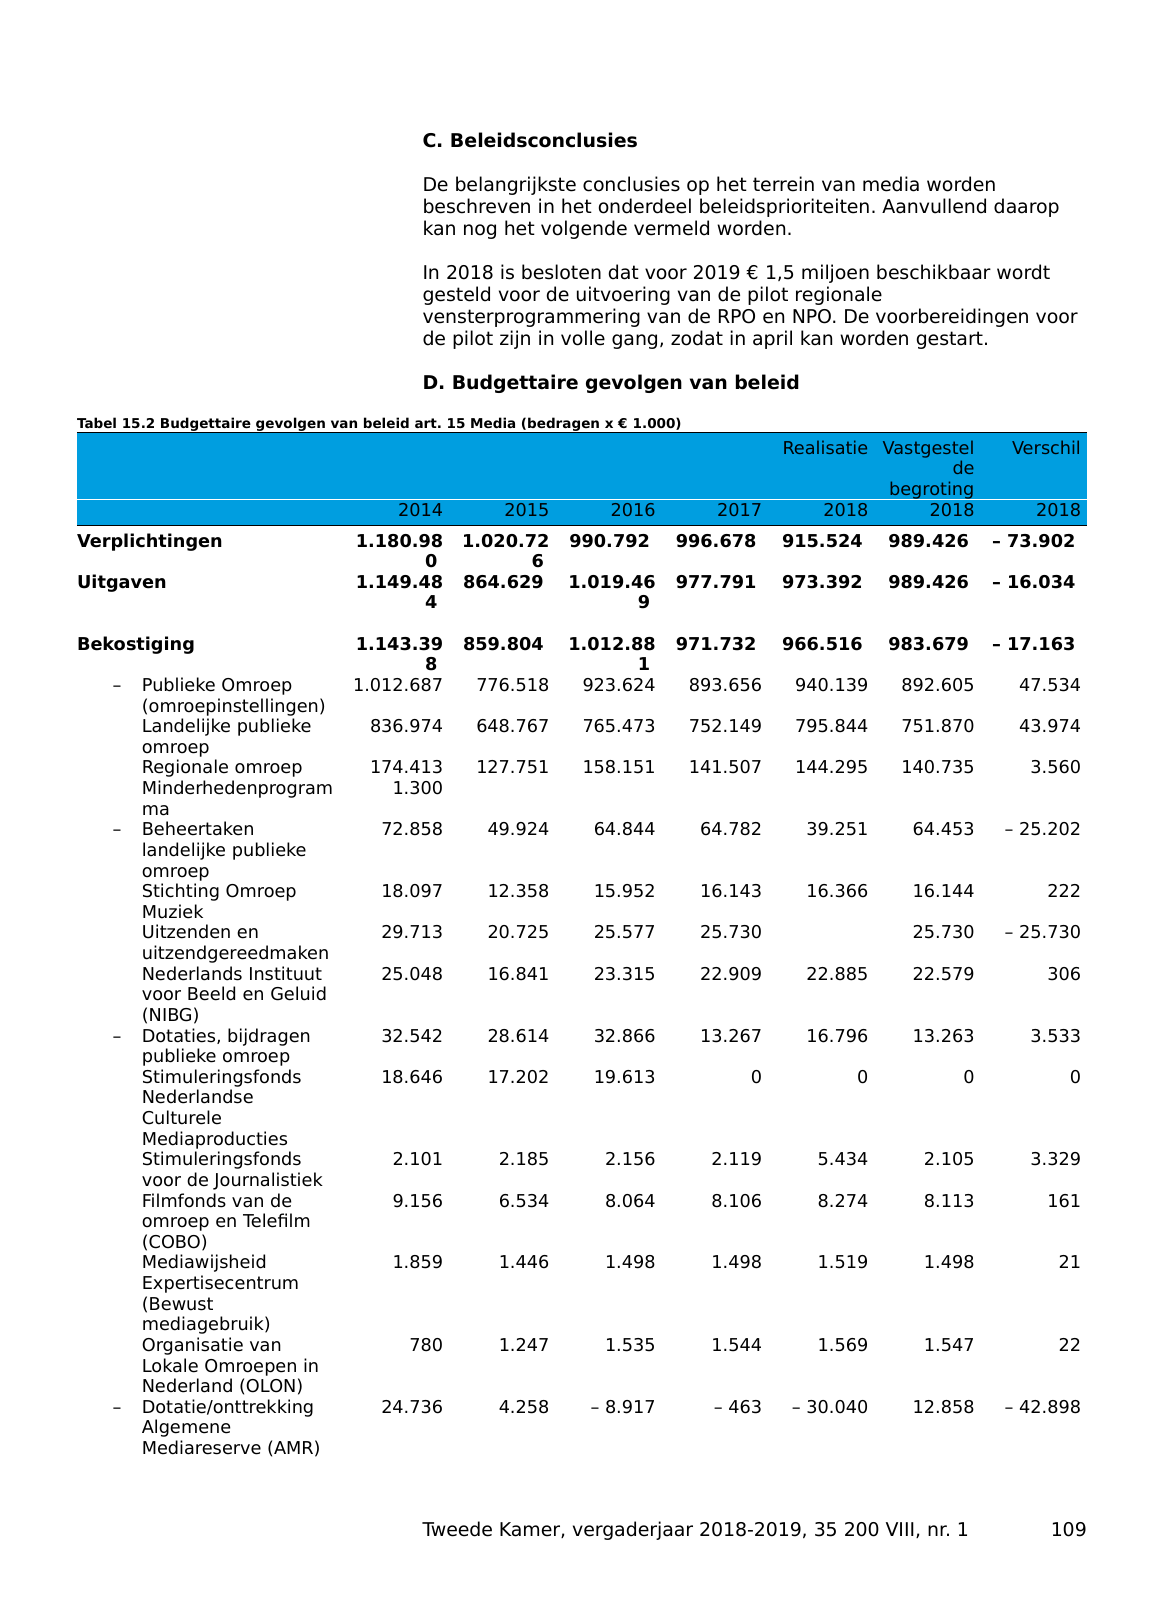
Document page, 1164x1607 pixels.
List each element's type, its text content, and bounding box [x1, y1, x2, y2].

table_cell [106, 923, 136, 964]
table_cell 1.446 [449, 1253, 555, 1335]
table_cell 43.974 [980, 716, 1087, 757]
table_cell 923.624 [555, 675, 661, 716]
table_cell – 73.902 [980, 526, 1087, 572]
table_cell Verschil [980, 433, 1087, 499]
table_cell 16.366 [768, 881, 874, 922]
table_cell – [106, 819, 136, 881]
table_cell 64.844 [555, 819, 661, 881]
table_cell Stimuleringsfonds Nederlandse Culturele Mediaproducties [136, 1067, 342, 1149]
table_cell Verplichtingen [77, 526, 342, 572]
table_cell [980, 613, 1087, 634]
table_cell 2018 [768, 500, 874, 525]
table_cell [555, 778, 661, 819]
table_cell 1.498 [661, 1253, 768, 1335]
table_cell – [106, 1026, 136, 1067]
table_cell 8.064 [555, 1191, 661, 1252]
table_cell [106, 778, 136, 819]
table_cell 2.156 [555, 1149, 661, 1191]
table_cell 1.012.687 [343, 675, 449, 716]
table_cell 648.767 [449, 716, 555, 757]
table_cell – 30.040 [768, 1397, 874, 1459]
table_cell 25.577 [555, 923, 661, 964]
table_cell 28.614 [449, 1026, 555, 1067]
table_cell 864.629 [449, 572, 555, 613]
table_cell 39.251 [768, 819, 874, 881]
table_cell Uitzenden en uitzendgereedmaken [136, 923, 342, 964]
table_cell Dotatie/onttrekking Algemene Mediareserve (AMR) [136, 1397, 342, 1459]
table_cell 0 [980, 1067, 1087, 1149]
table_cell [77, 1335, 106, 1397]
table_cell [106, 1335, 136, 1397]
table_cell 8.274 [768, 1191, 874, 1252]
table_cell – [106, 675, 136, 716]
table_cell [343, 613, 449, 634]
table_cell 12.858 [874, 1397, 980, 1459]
table_cell Mediawijsheid Expertisecentrum (Bewust mediagebruik) [136, 1253, 342, 1335]
table_cell [106, 1253, 136, 1335]
table_cell [77, 1067, 106, 1149]
table_cell 1.180.980 [343, 526, 449, 572]
subtitle C. Beleidsconclusies [422, 130, 1087, 152]
table_cell 19.613 [555, 1067, 661, 1149]
table_cell [661, 778, 768, 819]
table_cell 973.392 [768, 572, 874, 613]
table_cell [874, 613, 980, 634]
table_cell 32.542 [343, 1026, 449, 1067]
table_cell 0 [661, 1067, 768, 1149]
table_cell 1.020.726 [449, 526, 555, 572]
table_cell 15.952 [555, 881, 661, 922]
table_cell [874, 778, 980, 819]
table_cell 29.713 [343, 923, 449, 964]
table_cell [77, 964, 106, 1026]
table_cell 5.434 [768, 1149, 874, 1191]
table_cell 989.426 [874, 572, 980, 613]
table_cell – 25.202 [980, 819, 1087, 881]
table_cell Stichting Omroep Muziek [136, 881, 342, 922]
table_cell Nederlands Instituut voor Beeld en Geluid (NIBG) [136, 964, 342, 1026]
table_cell 1.859 [343, 1253, 449, 1335]
table_cell Beheertaken landelijke publieke omroep [136, 819, 342, 881]
table_cell 144.295 [768, 758, 874, 778]
table_cell [106, 881, 136, 922]
table_cell 0 [874, 1067, 980, 1149]
table_cell 140.735 [874, 758, 980, 778]
table_cell 222 [980, 881, 1087, 922]
table_cell 2.105 [874, 1149, 980, 1191]
table_cell 752.149 [661, 716, 768, 757]
table_cell [77, 881, 106, 922]
table_cell Organisatie van Lokale Omroepen in Nederland (OLON) [136, 1335, 342, 1397]
table_cell 859.804 [449, 634, 555, 675]
table_cell Dotaties, bijdragen publieke omroep [136, 1026, 342, 1067]
table_cell Minderhedenprogramma [136, 778, 342, 819]
table_cell 13.263 [874, 1026, 980, 1067]
table_cell 141.507 [661, 758, 768, 778]
table_cell 776.518 [449, 675, 555, 716]
table_cell 915.524 [768, 526, 874, 572]
table_cell 751.870 [874, 716, 980, 757]
table_cell 16.796 [768, 1026, 874, 1067]
table_cell [449, 778, 555, 819]
table_cell 977.791 [661, 572, 768, 613]
table_cell 9.156 [343, 1191, 449, 1252]
table_cell 996.678 [661, 526, 768, 572]
table_cell 21 [980, 1253, 1087, 1335]
table_cell 174.413 [343, 758, 449, 778]
table_cell 24.736 [343, 1397, 449, 1459]
table_cell 3.560 [980, 758, 1087, 778]
table_cell 22.885 [768, 964, 874, 1026]
table_cell 836.974 [343, 716, 449, 757]
table_cell 16.143 [661, 881, 768, 922]
table_cell 1.519 [768, 1253, 874, 1335]
table_cell 49.924 [449, 819, 555, 881]
table_cell – 16.034 [980, 572, 1087, 613]
table_cell 306 [980, 964, 1087, 1026]
table_cell – 25.730 [980, 923, 1087, 964]
table_cell 3.329 [980, 1149, 1087, 1191]
table_cell 1.012.881 [555, 634, 661, 675]
table_cell 971.732 [661, 634, 768, 675]
table_cell 893.656 [661, 675, 768, 716]
table_cell 1.247 [449, 1335, 555, 1397]
table_cell 2015 [449, 500, 555, 525]
table_cell [449, 613, 555, 634]
table_cell 1.149.484 [343, 572, 449, 613]
table_cell Filmfonds van de omroep en Telefilm (COBO) [136, 1191, 342, 1252]
table_cell Uitgaven [77, 572, 342, 613]
table_cell 2014 [343, 500, 449, 525]
table_cell 16.841 [449, 964, 555, 1026]
table_cell 765.473 [555, 716, 661, 757]
table_cell [449, 433, 555, 499]
table_cell [77, 1026, 106, 1067]
table_cell [980, 778, 1087, 819]
table_cell 3.533 [980, 1026, 1087, 1067]
table_cell [77, 778, 106, 819]
table_cell 25.730 [874, 923, 980, 964]
table_cell [106, 758, 136, 778]
table_cell 966.516 [768, 634, 874, 675]
table_cell – [106, 1397, 136, 1459]
table_cell [77, 613, 106, 634]
table_cell 127.751 [449, 758, 555, 778]
table_cell 1.498 [555, 1253, 661, 1335]
table_cell 940.139 [768, 675, 874, 716]
table_cell 1.143.398 [343, 634, 449, 675]
table_cell 2018 [980, 500, 1087, 525]
table_cell 1.300 [343, 778, 449, 819]
table_cell [768, 778, 874, 819]
table_cell [77, 1191, 106, 1252]
table_cell 892.605 [874, 675, 980, 716]
table_cell [106, 613, 136, 634]
table_cell Landelijke publieke omroep [136, 716, 342, 757]
table_cell Vastgestelde begroting [874, 433, 980, 499]
table_cell 1.535 [555, 1335, 661, 1397]
table_cell 158.151 [555, 758, 661, 778]
table_cell 161 [980, 1191, 1087, 1252]
table_cell [106, 964, 136, 1026]
subtitle D. Budgettaire gevolgen van beleid [422, 372, 1087, 394]
table_cell [77, 433, 342, 499]
table_cell 795.844 [768, 716, 874, 757]
table_cell [77, 675, 106, 716]
table_cell 1.019.469 [555, 572, 661, 613]
table_cell 16.144 [874, 881, 980, 922]
table_cell 2016 [555, 500, 661, 525]
table_cell 2.185 [449, 1149, 555, 1191]
table_cell 22 [980, 1335, 1087, 1397]
table_cell [768, 923, 874, 964]
table_cell 8.113 [874, 1191, 980, 1252]
table_cell 23.315 [555, 964, 661, 1026]
table_cell 12.358 [449, 881, 555, 922]
table_cell 780 [343, 1335, 449, 1397]
table_cell [106, 1067, 136, 1149]
text In 2018 is besloten dat voor 2019 € 1,5 miljoen beschikbaar wordt gesteld voor de uitvoering van de pilot regionale vensterprogrammering van de RPO en NPO. De voorbereidingen voor de pilot zijn in volle gang, zodat in april kan worden gestart. [422, 262, 1087, 350]
table_cell 18.646 [343, 1067, 449, 1149]
table_cell 1.544 [661, 1335, 768, 1397]
table_cell 17.202 [449, 1067, 555, 1149]
table_cell Stimuleringsfonds voor de Journalistiek [136, 1149, 342, 1191]
table_cell 64.782 [661, 819, 768, 881]
table_cell 2017 [661, 500, 768, 525]
table_cell – 463 [661, 1397, 768, 1459]
table_header Tabel 15.2 Budgettaire gevolgen van beleid art. 15 Media (bedragen x € 1.000) [77, 416, 1087, 432]
table_cell 4.258 [449, 1397, 555, 1459]
table_cell 22.909 [661, 964, 768, 1026]
table_cell [343, 433, 449, 499]
table_cell [77, 923, 106, 964]
table_cell 64.453 [874, 819, 980, 881]
table_cell 1.498 [874, 1253, 980, 1335]
table_cell 1.569 [768, 1335, 874, 1397]
table_cell Publieke Omroep (omroepinstellingen) [136, 675, 342, 716]
table_cell Regionale omroep [136, 758, 342, 778]
table_cell 989.426 [874, 526, 980, 572]
table_cell 22.579 [874, 964, 980, 1026]
table_cell [77, 758, 106, 778]
table_cell 47.534 [980, 675, 1087, 716]
table_cell Realisatie [768, 433, 874, 499]
table_cell [555, 433, 661, 499]
table_cell [661, 613, 768, 634]
table_cell 8.106 [661, 1191, 768, 1252]
table_cell 13.267 [661, 1026, 768, 1067]
table_cell 2.119 [661, 1149, 768, 1191]
table_cell [768, 613, 874, 634]
table_cell [136, 613, 342, 634]
table_cell [77, 1253, 106, 1335]
table_cell 0 [768, 1067, 874, 1149]
table_cell 2.101 [343, 1149, 449, 1191]
table_cell [77, 1397, 106, 1459]
table_cell 18.097 [343, 881, 449, 922]
table_cell 25.048 [343, 964, 449, 1026]
table_cell [77, 500, 342, 525]
table_cell 32.866 [555, 1026, 661, 1067]
table_cell [661, 433, 768, 499]
table_cell [77, 819, 106, 881]
table_cell 990.792 [555, 526, 661, 572]
table_cell – 42.898 [980, 1397, 1087, 1459]
table_cell 25.730 [661, 923, 768, 964]
table_cell 1.547 [874, 1335, 980, 1397]
table_cell 20.725 [449, 923, 555, 964]
table_cell [555, 613, 661, 634]
text De belangrijkste conclusies op het terrein van media worden beschreven in het onderdeel beleidsprioriteiten. Aanvullend daarop kan nog het volgende vermeld worden. [422, 174, 1087, 240]
table_cell [106, 716, 136, 757]
table_cell [77, 716, 106, 757]
table_cell 72.858 [343, 819, 449, 881]
table_cell 983.679 [874, 634, 980, 675]
table_cell [77, 1149, 106, 1191]
table_cell [106, 1149, 136, 1191]
table_cell – 8.917 [555, 1397, 661, 1459]
table_cell Bekostiging [77, 634, 342, 675]
table_cell 6.534 [449, 1191, 555, 1252]
table_cell [106, 1191, 136, 1252]
table_cell 2018 [874, 500, 980, 525]
table_cell – 17.163 [980, 634, 1087, 675]
